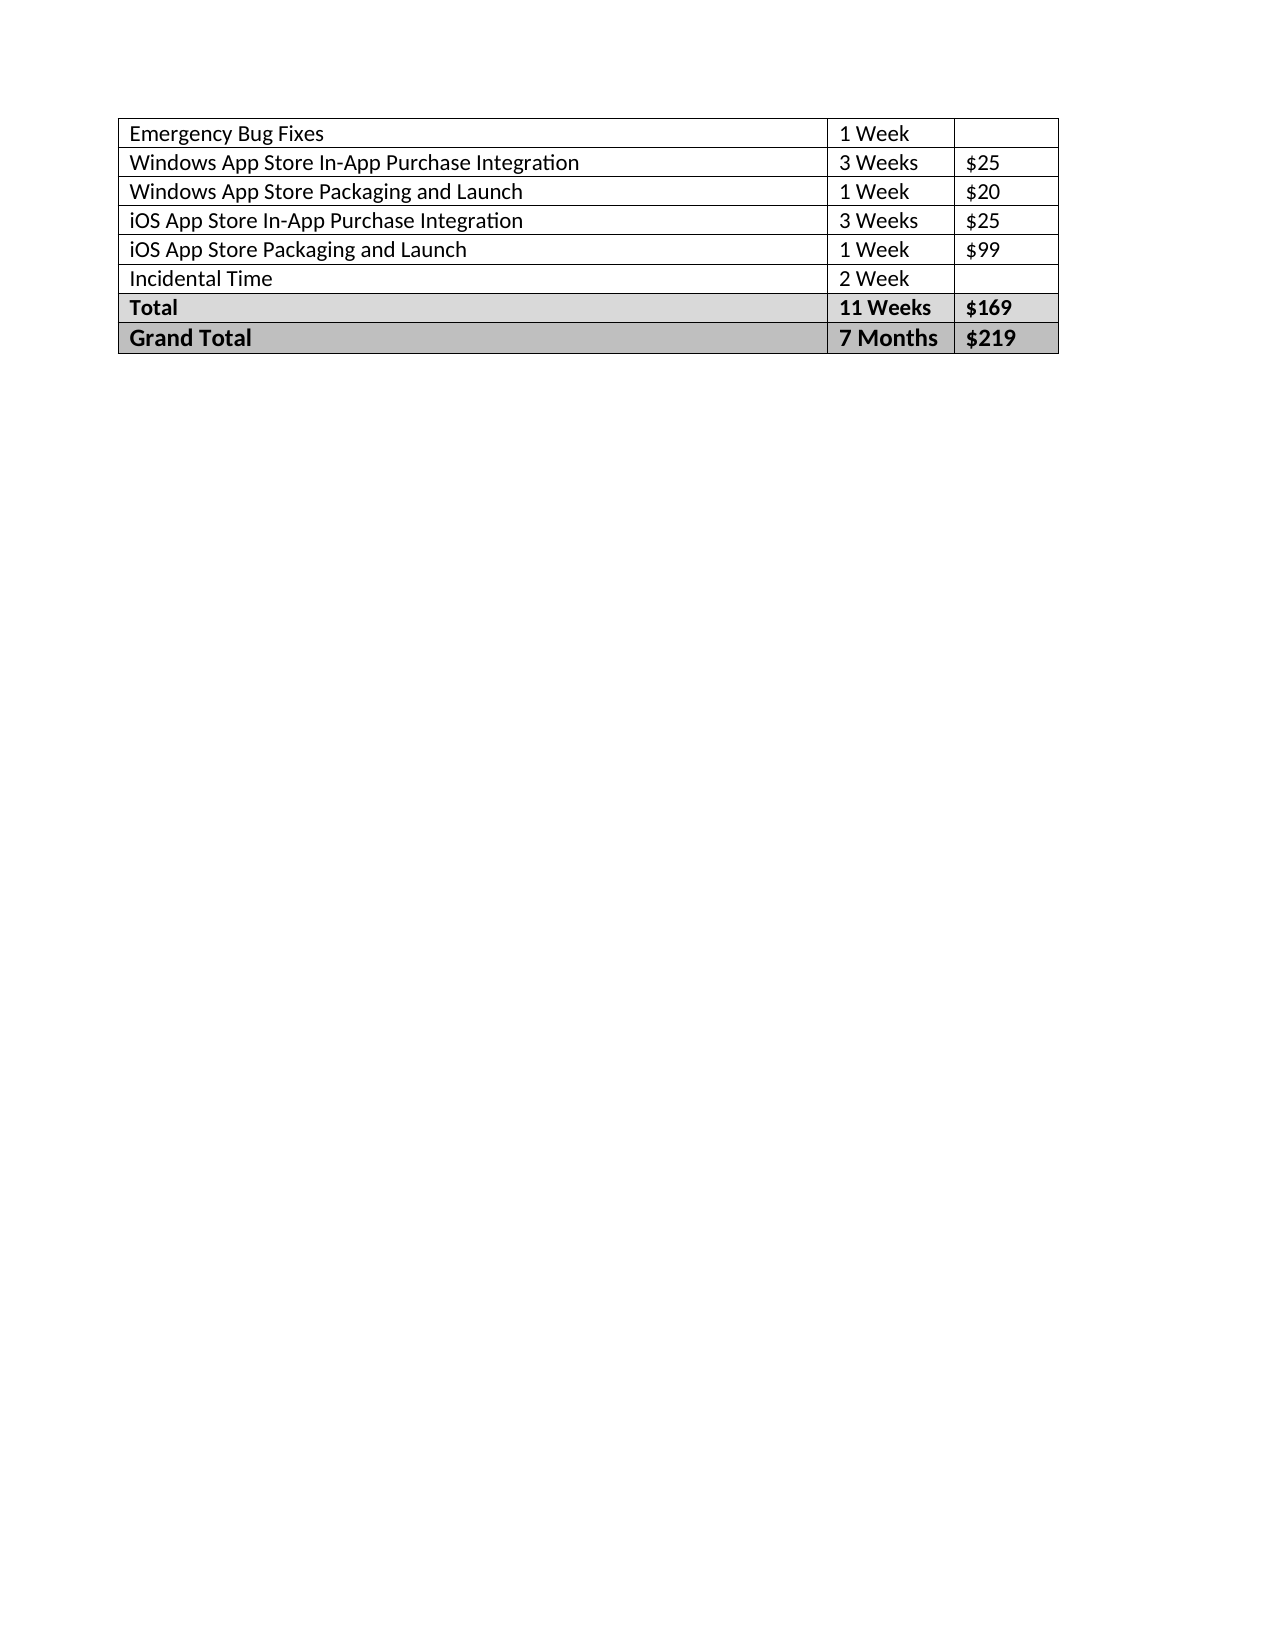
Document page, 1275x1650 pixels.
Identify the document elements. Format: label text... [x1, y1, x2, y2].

table_cell Emergency Bug Fixes [119, 119, 827, 147]
table_cell 3 Weeks [828, 206, 954, 234]
table_cell $20 [955, 177, 1058, 205]
table_cell Grand Total [119, 323, 827, 353]
table_cell [955, 119, 1058, 147]
table_cell $219 [955, 323, 1058, 353]
table_cell [955, 265, 1058, 292]
table_cell $169 [955, 294, 1058, 322]
table_cell iOS App Store In-App Purchase Integration [119, 206, 827, 234]
table_cell 2 Week [828, 265, 954, 292]
table_cell $99 [955, 235, 1058, 263]
table_cell iOS App Store Packaging and Launch [119, 235, 827, 263]
table_cell $25 [955, 148, 1058, 176]
table_cell 11 Weeks [828, 294, 954, 322]
table_cell $25 [955, 206, 1058, 234]
table_cell 7 Months [828, 323, 954, 353]
table_cell Incidental Time [119, 265, 827, 292]
table_cell 3 Weeks [828, 148, 954, 176]
table_cell 1 Week [828, 177, 954, 205]
table_cell Windows App Store In-App Purchase Integration [119, 148, 827, 176]
table_cell Windows App Store Packaging and Launch [119, 177, 827, 205]
table_cell Total [119, 294, 827, 322]
table_cell 1 Week [828, 235, 954, 263]
table_cell 1 Week [828, 119, 954, 147]
